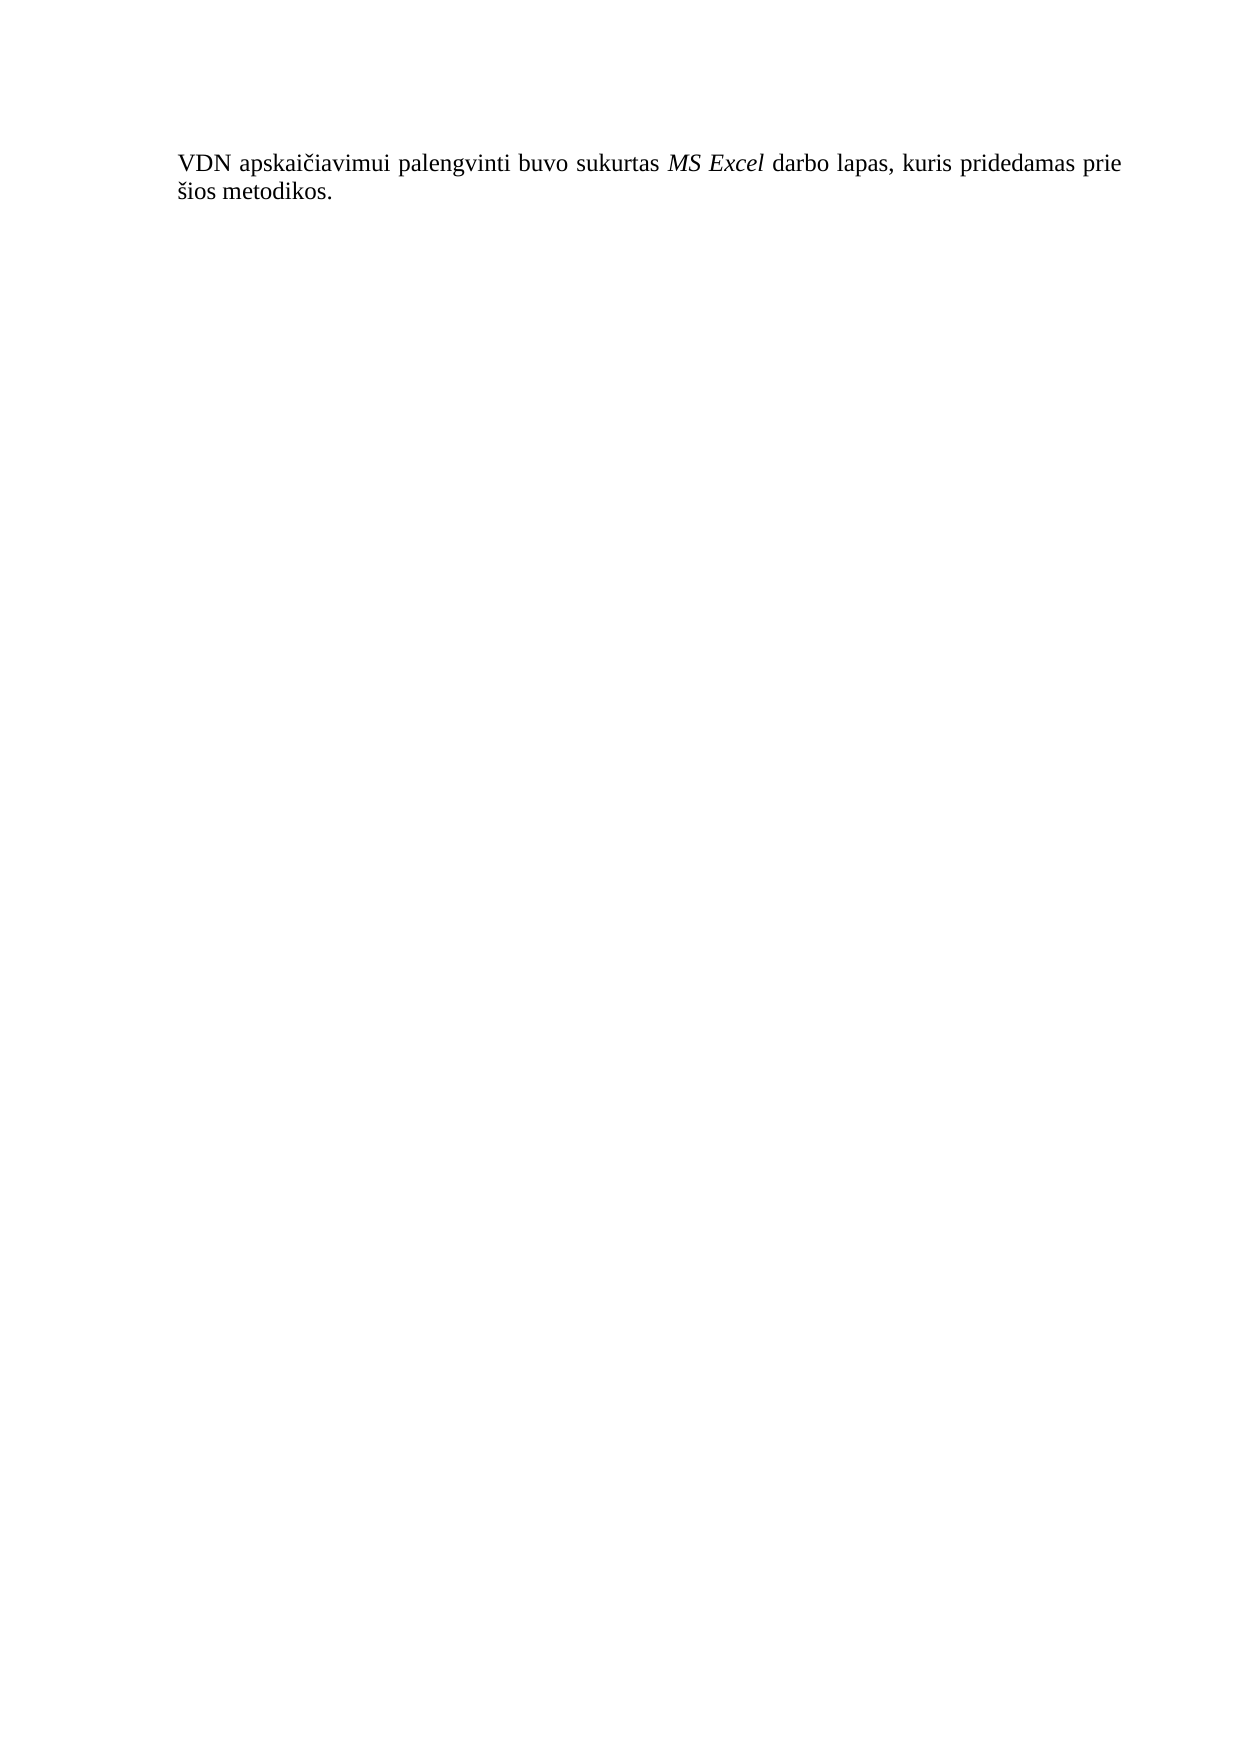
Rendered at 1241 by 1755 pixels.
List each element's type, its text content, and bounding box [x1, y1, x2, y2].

text VDN apskaičiavimui palengvinti buvo sukurtas MS Excel darbo lapas, kuris pridedamas prie šios metodikos. [177, 148, 1122, 205]
